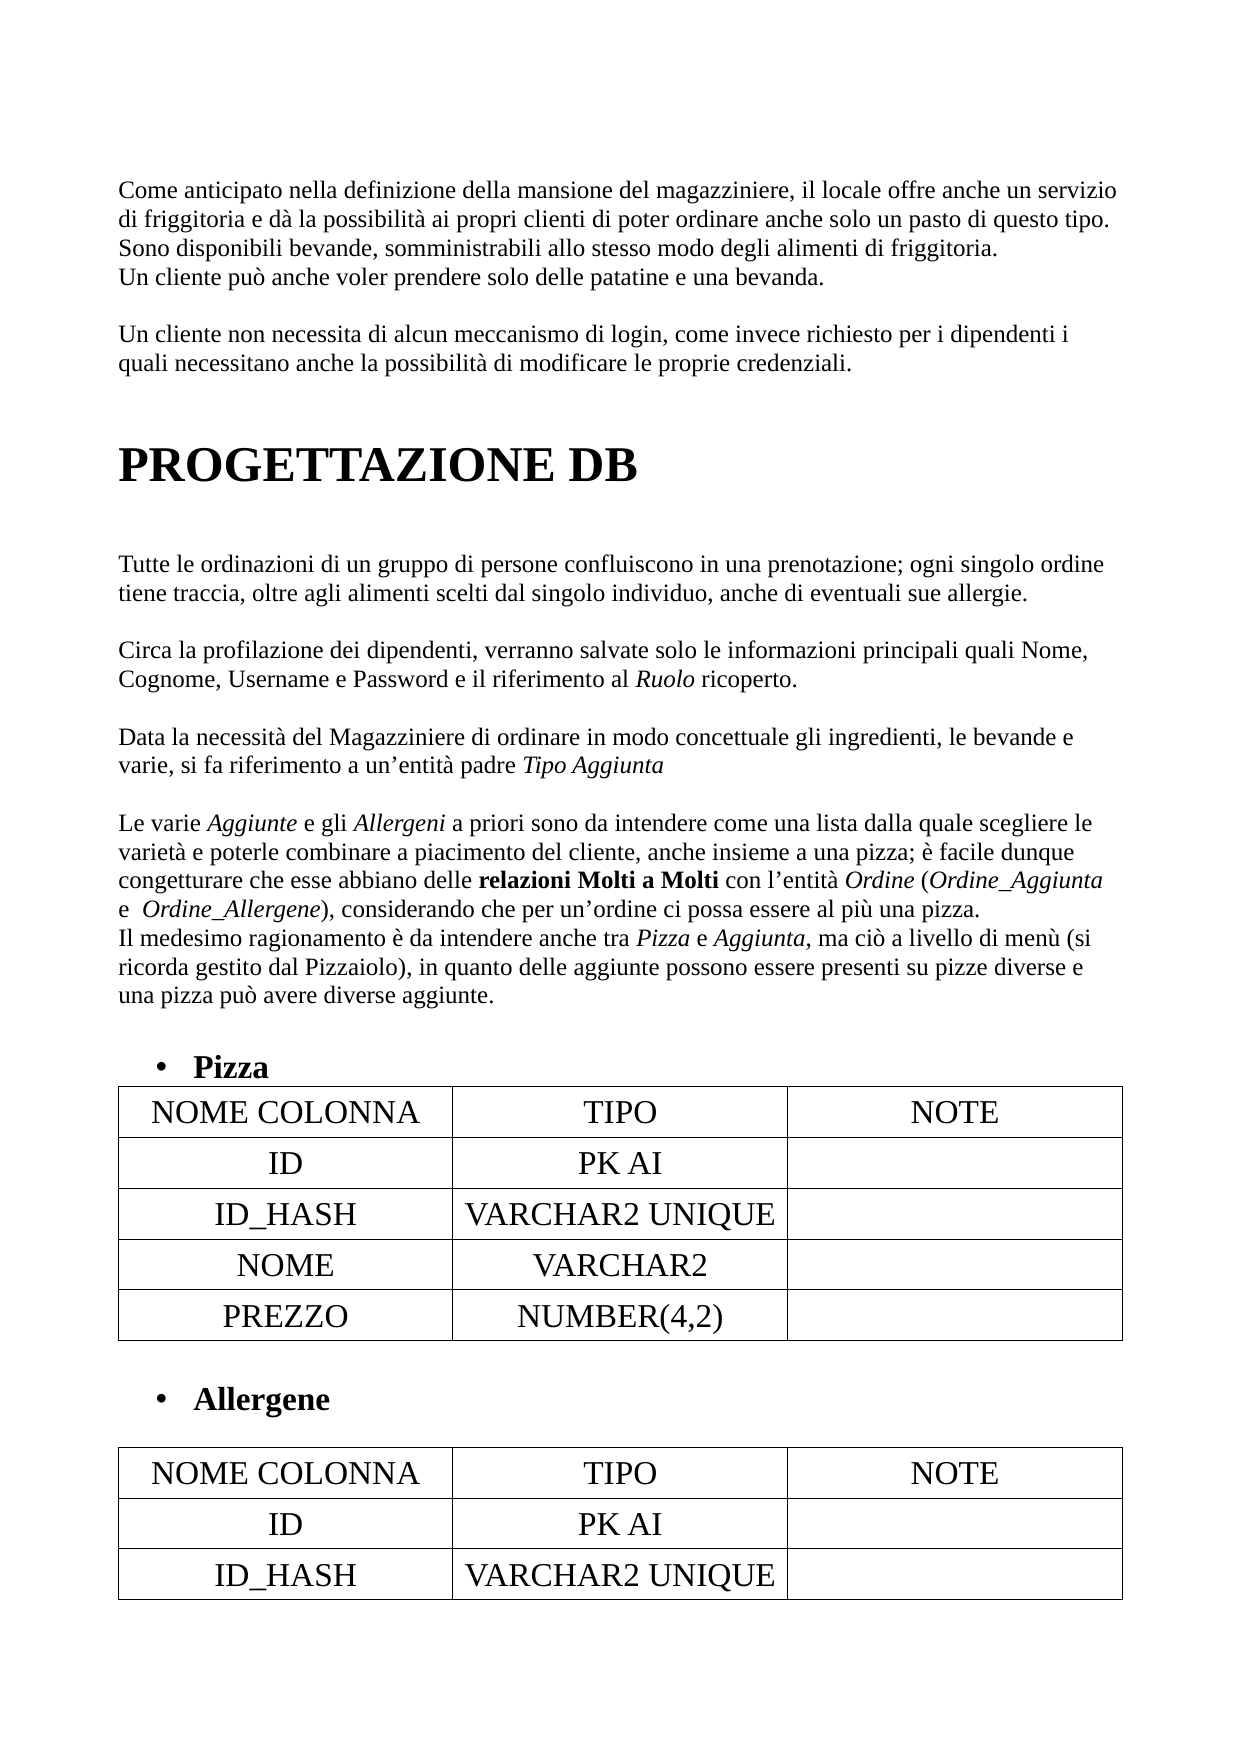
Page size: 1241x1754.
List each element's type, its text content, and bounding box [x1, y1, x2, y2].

text Sono disponibili bevande, somministrabili allo stesso modo degli alimenti di friggitoria. [118, 233, 1122, 262]
list Pizza [156, 1048, 1122, 1086]
table_header TIPO [453, 1087, 787, 1137]
table_header NOME COLONNA [119, 1087, 452, 1137]
table_cell PK AI [453, 1138, 787, 1188]
table_cell [788, 1499, 1122, 1548]
table_cell ID [119, 1138, 452, 1188]
table_cell [788, 1240, 1122, 1289]
table_cell [788, 1138, 1122, 1188]
text Un cliente non necessita di alcun meccanismo di login, come invece richiesto per i dipendenti i quali necessitano anche la possibilità di modificare le proprie credenziali. [118, 319, 1122, 377]
table_cell [788, 1189, 1122, 1238]
table_cell ID [119, 1499, 452, 1548]
table_header NOTE [788, 1448, 1122, 1497]
table_cell NUMBER(4,2) [453, 1290, 787, 1340]
text Come anticipato nella definizione della mansione del magazziniere, il locale offre anche un servizio di friggitoria e dà la possibilità ai propri clienti di poter ordinare anche solo un pasto di questo tipo. [118, 176, 1122, 233]
table_cell PK AI [453, 1499, 787, 1548]
text Un cliente può anche voler prendere solo delle patatine e una bevanda. [118, 262, 1122, 291]
text Tutte le ordinazioni di un gruppo di persone confluiscono in una prenotazione; ogni singolo ordine tiene traccia, oltre agli alimenti scelti dal singolo individuo, anche di eventuali sue allergie. [118, 549, 1122, 607]
text Data la necessità del Magazziniere di ordinare in modo concettuale gli ingredienti, le bevande e varie, si fa riferimento a un’entità padre Tipo Aggiunta [118, 722, 1122, 779]
table_cell VARCHAR2 [453, 1240, 787, 1289]
table_cell VARCHAR2 UNIQUE [453, 1189, 787, 1238]
text Circa la profilazione dei dipendenti, verranno salvate solo le informazioni principali quali Nome, Cognome, Username e Password e il riferimento al Ruolo ricoperto. [118, 636, 1122, 693]
table_header NOME COLONNA [119, 1448, 452, 1497]
table_header TIPO [453, 1448, 787, 1497]
table_cell ID_HASH [119, 1549, 452, 1599]
table_cell ID_HASH [119, 1189, 452, 1238]
text Il medesimo ragionamento è da intendere anche tra Pizza e Aggiunta, ma ciò a livello di menù (si ricorda gestito dal Pizzaiolo), in quanto delle aggiunte possono essere presenti su pizze diverse e una pizza può avere diverse aggiunte. [118, 923, 1122, 1009]
table_cell [788, 1290, 1122, 1340]
table_cell VARCHAR2 UNIQUE [453, 1549, 787, 1599]
table_cell NOME [119, 1240, 452, 1289]
table_cell PREZZO [119, 1290, 452, 1340]
table_header NOTE [788, 1087, 1122, 1137]
table_cell [788, 1549, 1122, 1599]
text Le varie Aggiunte e gli Allergeni a priori sono da intendere come una lista dalla quale scegliere le varietà e poterle combinare a piacimento del cliente, anche insieme a una pizza; è facile dunque congetturare che esse abbiano delle relazioni Molti a Molti con l’entità Ordine (Ordine_Aggiunta e Ordine_Allergene), considerando che per un’ordine ci possa essere al più una pizza. [118, 808, 1122, 923]
list Allergene [156, 1379, 1122, 1418]
text PROGETTAZIONE DB [118, 434, 1122, 492]
